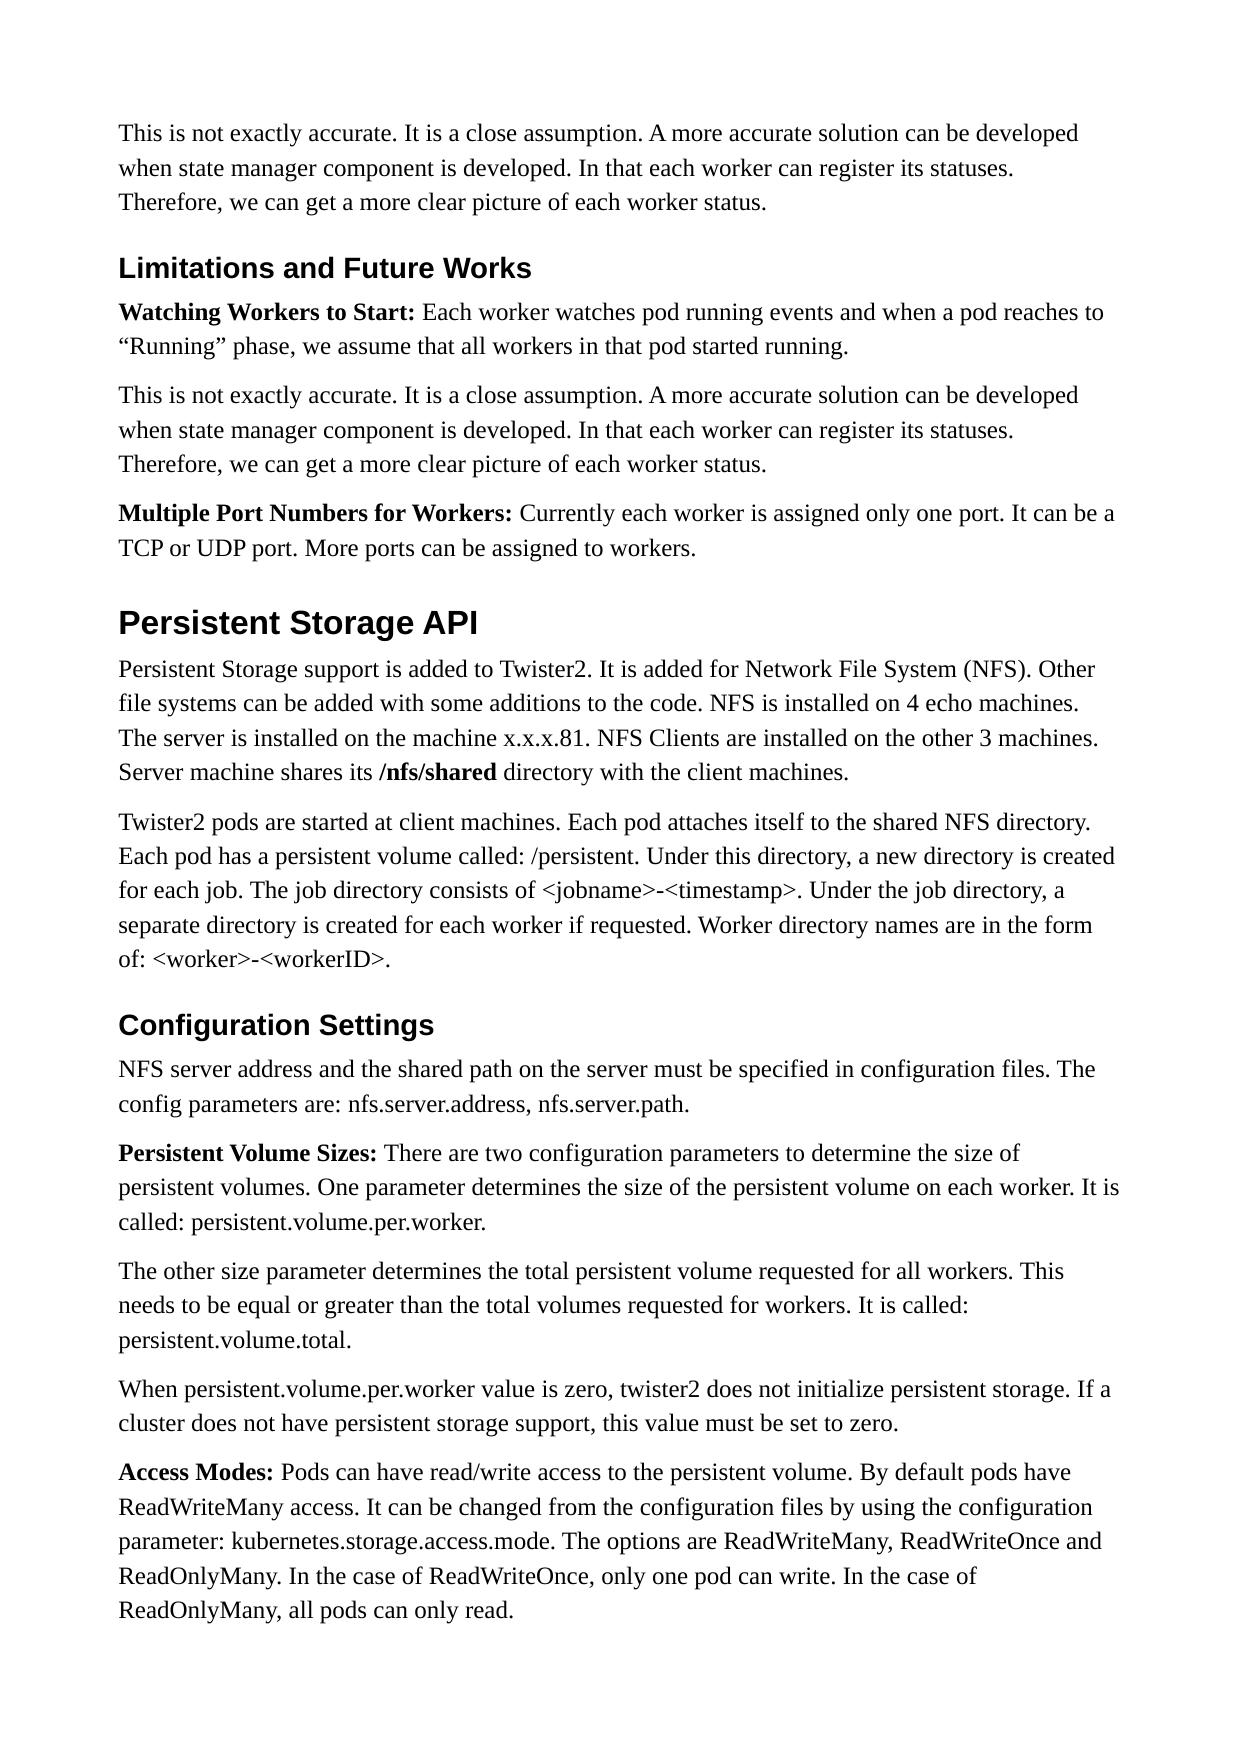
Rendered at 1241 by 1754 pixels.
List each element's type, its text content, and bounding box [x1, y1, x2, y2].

subtitle Persistent Storage API [118, 603, 1122, 642]
text Access Modes: Pods can have read/write access to the persistent volume. By default pods have ReadWriteMany access. It can be changed from the configuration files by using the configuration parameter: kubernetes.storage.access.mode. The options are ReadWriteMany, ReadWriteOnce and ReadOnlyMany. In the case of ReadWriteOnce, only one pod can write. In the case of ReadOnlyMany, all pods can only read. [118, 1457, 1122, 1624]
text Persistent Volume Sizes: There are two configuration parameters to determine the size of persistent volumes. One parameter determines the size of the persistent volume on each worker. It is called: persistent.volume.per.worker. [118, 1138, 1122, 1236]
text NFS server address and the shared path on the server must be specified in configuration files. The config parameters are: nfs.server.address, nfs.server.path. [118, 1054, 1122, 1118]
text When persistent.volume.per.worker value is zero, twister2 does not initialize persistent storage. If a cluster does not have persistent storage support, this value must be set to zero. [118, 1374, 1122, 1437]
text Twister2 pods are started at client machines. Each pod attaches itself to the shared NFS directory. Each pod has a persistent volume called: /persistent. Under this directory, a new directory is created for each job. The job directory consists of <jobname>-<timestamp>. Under the job directory, a separate directory is created for each worker if requested. Worker directory names are in the form of: <worker>-<workerID>. [118, 807, 1122, 973]
text This is not exactly accurate. It is a close assumption. A more accurate solution can be developed when state manager component is developed. In that each worker can register its statuses. Therefore, we can get a more clear picture of each worker status. [118, 381, 1122, 478]
subtitle Limitations and Future Works [118, 251, 1122, 284]
text The other size parameter determines the total persistent volume requested for all workers. This needs to be equal or greater than the total volumes requested for workers. It is called: persistent.volume.total. [118, 1256, 1122, 1354]
text Multiple Port Numbers for Workers: Currently each worker is assigned only one port. It can be a TCP or UDP port. More ports can be assigned to workers. [118, 498, 1122, 562]
text Persistent Storage support is added to Twister2. It is added for Network File System (NFS). Other file systems can be added with some additions to the code. NFS is installed on 4 echo machines. The server is installed on the machine x.x.x.81. NFS Clients are installed on the other 3 machines. Server machine shares its /nfs/shared directory with the client machines. [118, 654, 1122, 786]
subtitle Configuration Settings [118, 1008, 1122, 1042]
text Watching Workers to Start: Each worker watches pod running events and when a pod reaches to “Running” phase, we assume that all workers in that pod started running. [118, 297, 1122, 360]
text This is not exactly accurate. It is a close assumption. A more accurate solution can be developed when state manager component is developed. In that each worker can register its statuses. Therefore, we can get a more clear picture of each worker status. [118, 118, 1122, 216]
